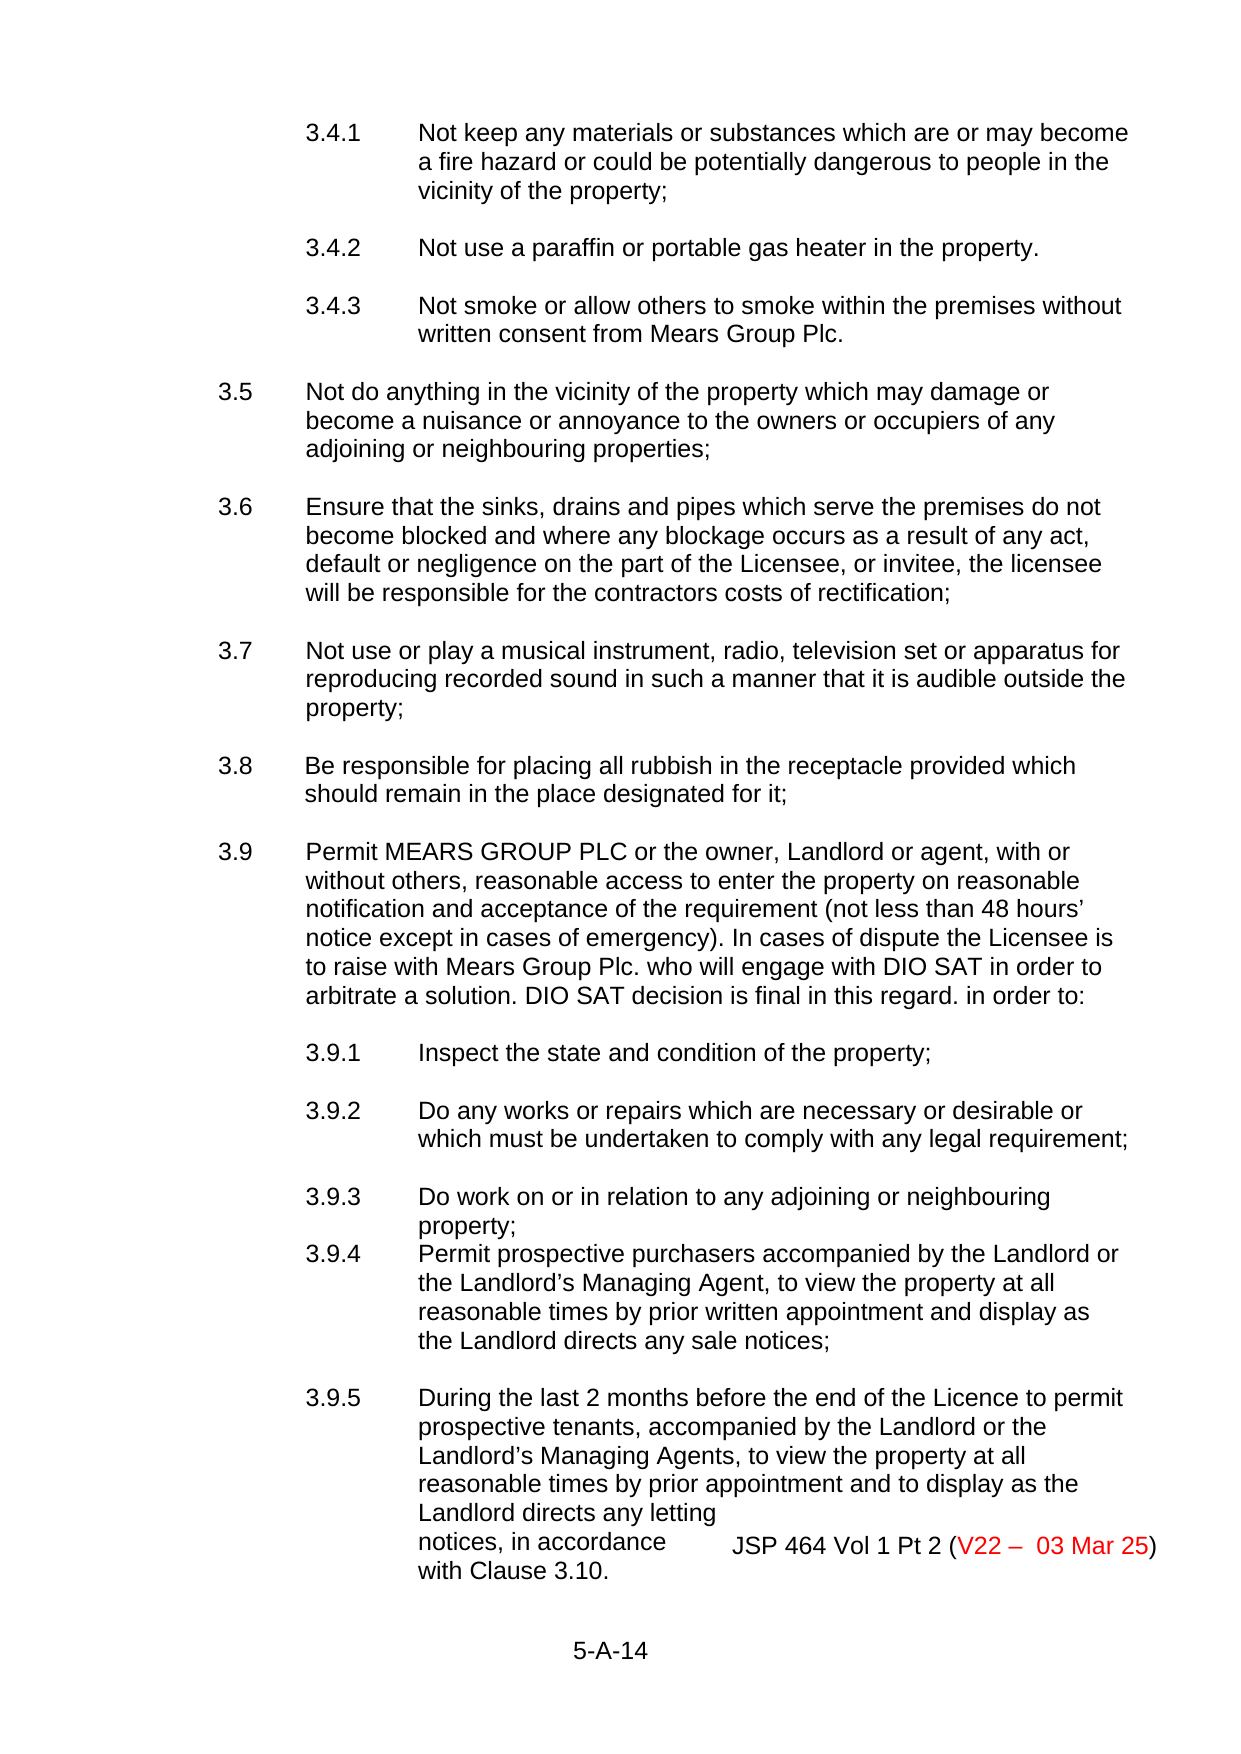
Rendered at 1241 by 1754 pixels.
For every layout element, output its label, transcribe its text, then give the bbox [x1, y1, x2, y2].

table_cell 3.9.2 [279, 1096, 392, 1182]
table_cell [192, 1239, 279, 1383]
table_cell Not use a paraffin or portable gas heater in the property. [392, 233, 1142, 291]
table_cell 3.4.3 [279, 291, 392, 377]
table_cell [192, 1096, 279, 1182]
table_cell 3.9.4 [279, 1239, 392, 1383]
table_cell Permit MEARS GROUP PLC or the owner, Landlord or agent, with or without others, reasonable access to enter the property on reasonable notification and acceptance of the requirement (not less than 48 hours’ notice except in cases of emergency). In cases of dispute the Licensee is to raise with Mears Group Plc. who will engage with DIO SAT in order to arbitrate a solution. DIO SAT decision is final in this regard. in order to: [279, 837, 1142, 1038]
table_cell 3.4.1 [279, 118, 392, 233]
table_cell Inspect the state and condition of the property; [392, 1038, 1142, 1096]
table_cell [192, 233, 279, 291]
table_cell [192, 118, 279, 233]
table_cell [129, 233, 192, 291]
table_cell Ensure that the sinks, drains and pipes which serve the premises do not become blocked and where any blockage occurs as a result of any act, default or negligence on the part of the Licensee, or invitee, the licensee will be responsible for the contractors costs of rectification; [279, 492, 1142, 636]
table_cell Not keep any materials or substances which are or may become a fire hazard or could be potentially dangerous to people in the vicinity of the property; [392, 118, 1142, 233]
table_cell [129, 377, 192, 492]
table_cell 3.4.2 [279, 233, 392, 291]
table_cell [129, 636, 192, 751]
table_cell [192, 1038, 279, 1096]
table_cell [129, 1239, 192, 1383]
table_cell 3.9 [192, 837, 279, 1038]
table_cell Do work on or in relation to any adjoining or neighbouring property; [392, 1182, 1142, 1239]
table_cell [129, 1182, 192, 1239]
table_cell [129, 291, 192, 377]
table_cell 3.7 [192, 636, 279, 751]
table_cell Be responsible for placing all rubbish in the receptacle provided which should remain in the place designated for it; [279, 751, 1142, 837]
table_cell [129, 1096, 192, 1182]
table_cell 3.6 [192, 492, 279, 636]
table_cell [192, 291, 279, 377]
table_cell Do any works or repairs which are necessary or desirable or which must be undertaken to comply with any legal requirement; [392, 1096, 1142, 1182]
table_cell During the last 2 months before the end of the Licence to permit prospective tenants, accompanied by the Landlord or the Landlord’s Managing Agents, to view the property at all reasonable times by prior appointment and to display as the Landlord directs any letting notices, in accordance with Clause 3.10. [392, 1383, 1142, 1613]
table_cell Permit prospective purchasers accompanied by the Landlord or the Landlord’s Managing Agent, to view the property at all reasonable times by prior written appointment and display as the Landlord directs any sale notices; [392, 1239, 1142, 1383]
table_cell [129, 1038, 192, 1096]
table_cell [129, 1383, 192, 1613]
table_cell 3.9.1 [279, 1038, 392, 1096]
table_cell [129, 837, 192, 1038]
table_cell [129, 118, 192, 233]
table_cell [192, 1182, 279, 1239]
table_cell [129, 751, 192, 837]
table_cell [192, 1383, 279, 1613]
table_cell [129, 492, 192, 636]
table_cell Not smoke or allow others to smoke within the premises without written consent from Mears Group Plc. [392, 291, 1142, 377]
table_cell Not use or play a musical instrument, radio, television set or apparatus for reproducing recorded sound in such a manner that it is audible outside the property; [279, 636, 1142, 751]
table_cell 3.8 [192, 751, 279, 837]
table_cell 3.5 [192, 377, 279, 492]
table_cell 3.9.5 [279, 1383, 392, 1613]
table_cell 3.9.3 [279, 1182, 392, 1239]
table_cell Not do anything in the vicinity of the property which may damage or become a nuisance or annoyance to the owners or occupiers of any adjoining or neighbouring properties; [279, 377, 1142, 492]
